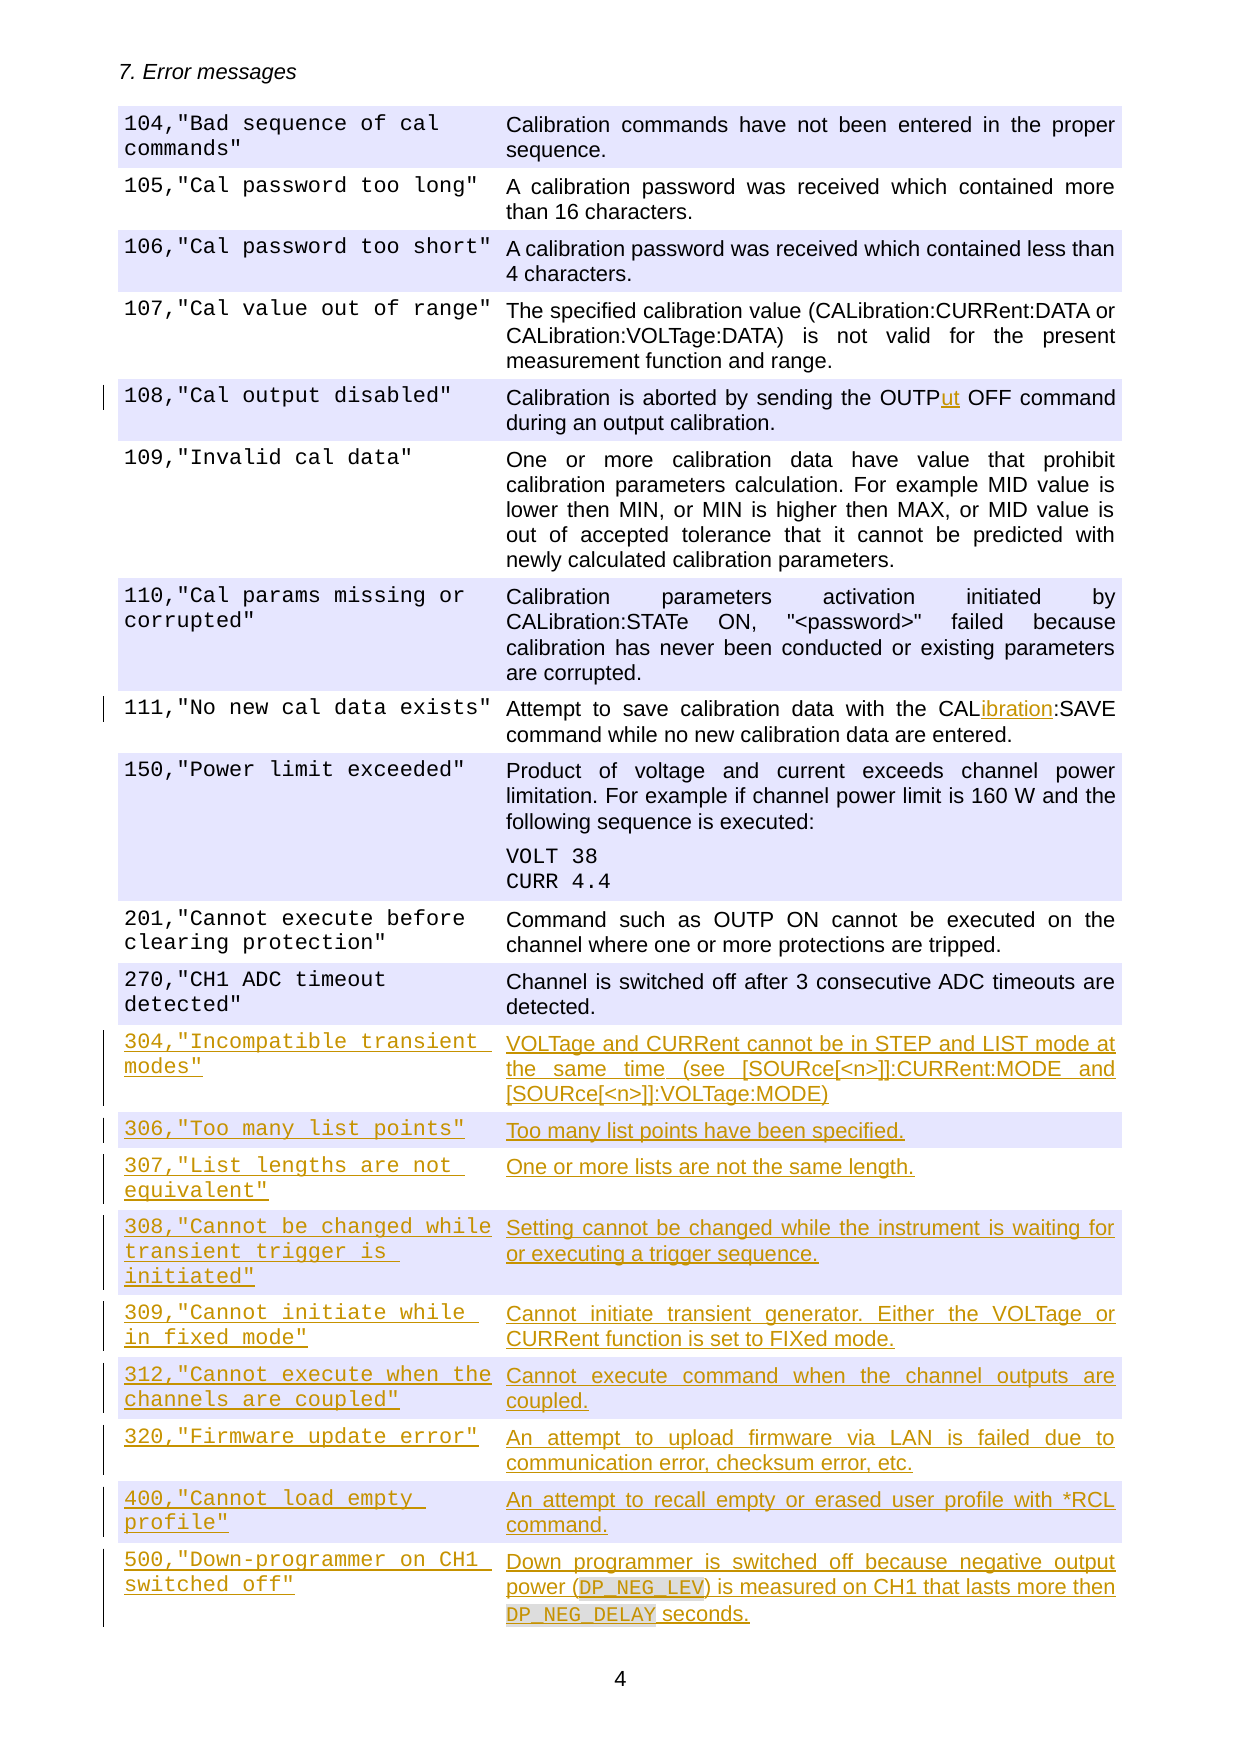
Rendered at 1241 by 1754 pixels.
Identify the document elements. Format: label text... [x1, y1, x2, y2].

table_cell Product of voltage and current exceeds channel power limitation. For example if channel power limit is 160 W and the following sequence is executed: VOLT 38 CURR 4.4 [500, 753, 1122, 901]
table_cell 270,"CH1 ADC timeout detected" [118, 963, 500, 1025]
table_cell 150,"Power limit exceeded" [118, 753, 500, 901]
table_cell The specified calibration value (CALibration:CURRent:DATA or CALibration:VOLTage:DATA) is not valid for the present measurement function and range. [500, 292, 1122, 379]
table_cell 400,"Cannot load empty profile" [118, 1481, 500, 1543]
table_cell Too many list points have been specified. [500, 1112, 1122, 1148]
table_cell 107,"Cal value out of range" [118, 292, 500, 379]
table_cell A calibration password was received which contained less than 4 characters. [500, 230, 1122, 292]
table_cell An attempt to recall empty or erased user profile with *RCL command. [500, 1481, 1122, 1543]
table_cell 201,"Cannot execute before clearing protection" [118, 901, 500, 963]
table_cell Setting cannot be changed while the instrument is waiting for or executing a trigger sequence. [500, 1210, 1122, 1295]
table_cell 108,"Cal output disabled" [118, 379, 500, 441]
table_cell Calibration is aborted by sending the OUTPut OFF command during an output calibration. [500, 379, 1122, 441]
table_cell Calibration parameters activation initiated by CALibration:STATe ON, "<password>" failed because calibration has never been conducted or existing parameters are corrupted. [500, 578, 1122, 691]
table_cell Down programmer is switched off because negative output power (DP_NEG_LEV) is measured on CH1 that lasts more then DP_NEG_DELAY seconds. [500, 1543, 1122, 1633]
table_cell 105,"Cal password too long" [118, 168, 500, 230]
table_cell An attempt to upload firmware via LAN is failed due to communication error, checksum error, etc. [500, 1419, 1122, 1481]
table_cell A calibration password was received which contained more than 16 characters. [500, 168, 1122, 230]
table_cell Cannot initiate transient generator. Either the VOLTage or CURRent function is set to FIXed mode. [500, 1295, 1122, 1357]
table_cell Channel is switched off after 3 consecutive ADC timeouts are detected. [500, 963, 1122, 1025]
table_cell 111,"No new cal data exists" [118, 691, 500, 752]
table_cell Command such as OUTP ON cannot be executed on the channel where one or more protections are tripped. [500, 901, 1122, 963]
table_cell 110,"Cal params missing or corrupted" [118, 578, 500, 691]
table_cell Attempt to save calibration data with the CALibration:SAVE command while no new calibration data are entered. [500, 691, 1122, 752]
table_cell 308,"Cannot be changed while transient trigger is initiated" [118, 1210, 500, 1295]
table_cell 104,"Bad sequence of cal commands" [118, 106, 500, 168]
table_cell 320,"Firmware update error" [118, 1419, 500, 1481]
table_cell 307,"List lengths are not equivalent" [118, 1149, 500, 1209]
table_cell 500,"Down-programmer on CH1 switched off" [118, 1543, 500, 1633]
table_cell 312,"Cannot execute when the channels are coupled" [118, 1357, 500, 1419]
table_cell 309,"Cannot initiate while in fixed mode" [118, 1295, 500, 1357]
table_cell 109,"Invalid cal data" [118, 441, 500, 578]
table_cell One or more lists are not the same length. [500, 1149, 1122, 1209]
table_cell 304,"Incompatible transient modes" [118, 1025, 500, 1112]
table_cell 306,"Too many list points" [118, 1112, 500, 1148]
table_cell 106,"Cal password too short" [118, 230, 500, 292]
table_cell Calibration commands have not been entered in the proper sequence. [500, 106, 1122, 168]
table_cell VOLTage and CURRent cannot be in STEP and LIST mode at the same time (see [SOURce[<n>]]:CURRent:MODE and [SOURce[<n>]]:VOLTage:MODE) [500, 1025, 1122, 1112]
table_cell One or more calibration data have value that prohibit calibration parameters calculation. For example MID value is lower then MIN, or MIN is higher then MAX, or MID value is out of accepted tolerance that it cannot be predicted with newly calculated calibration parameters. [500, 441, 1122, 578]
table_cell Cannot execute command when the channel outputs are coupled. [500, 1357, 1122, 1419]
